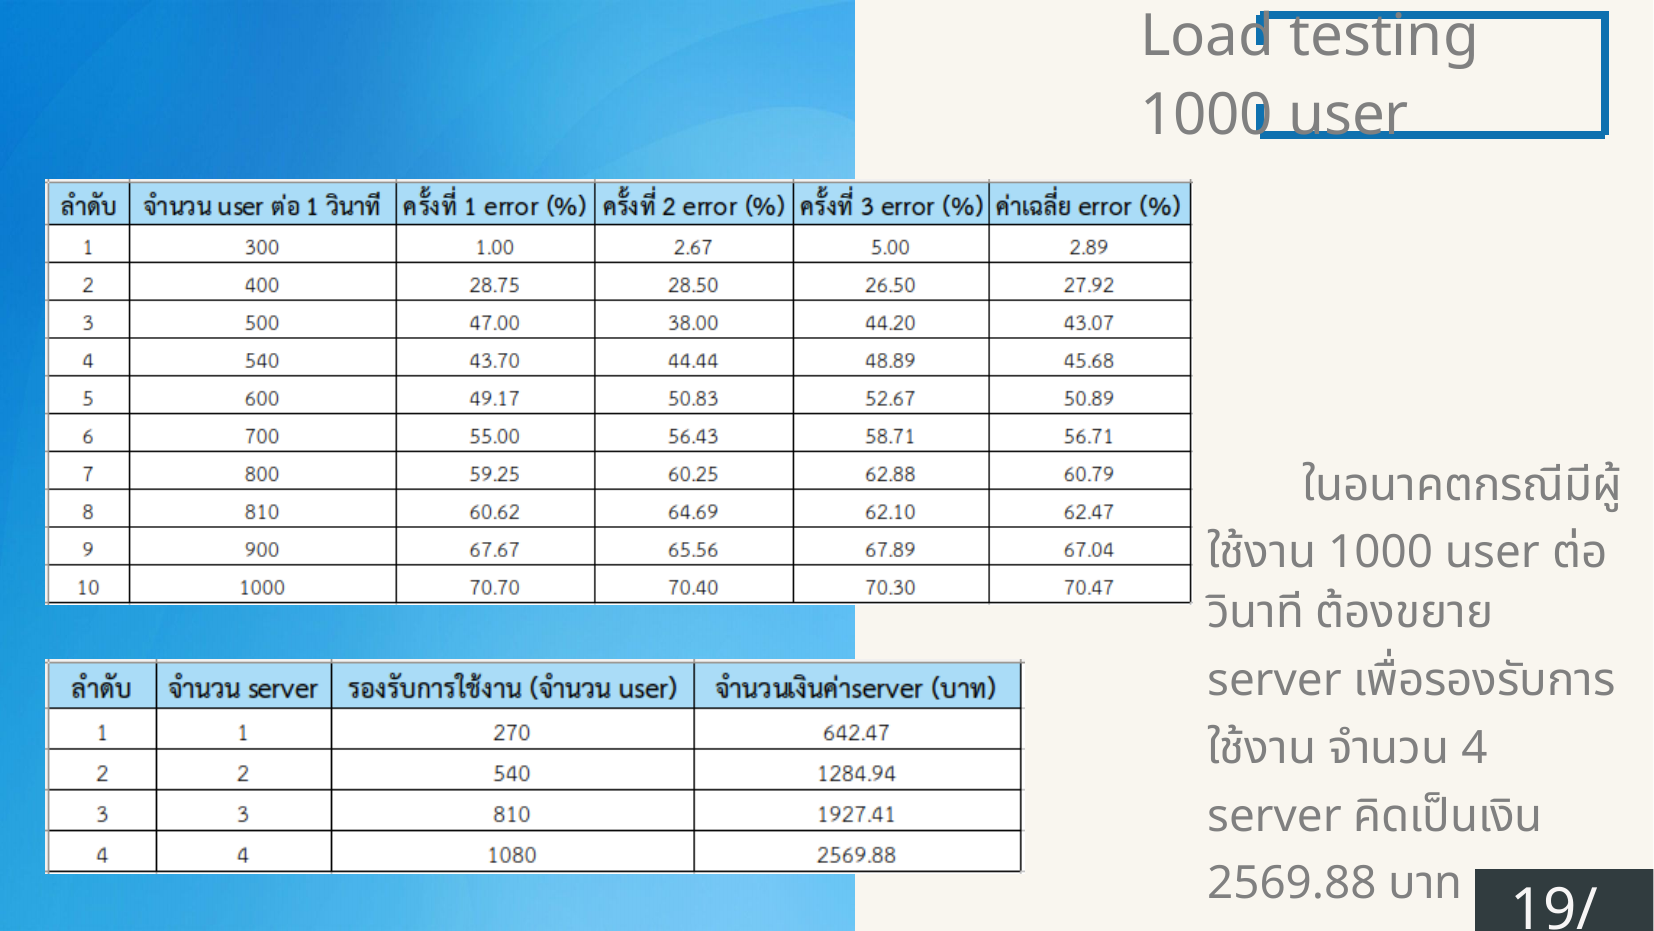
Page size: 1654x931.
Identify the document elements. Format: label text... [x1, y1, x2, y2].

text_box ในอนาคตกรณีมีผู้ใช้งาน 1000 user ต่อ วินาที ต้องขยาย server เพื่อรองรับการใช้งาน จำนวน 4 server คิดเป็นเงิน 2569.88 บาท [1192, 451, 1647, 796]
text_box 19/30 [1495, 860, 1636, 931]
title Load testing 1000 user [1140, 0, 1606, 151]
picture [0, 0, 1654, 931]
